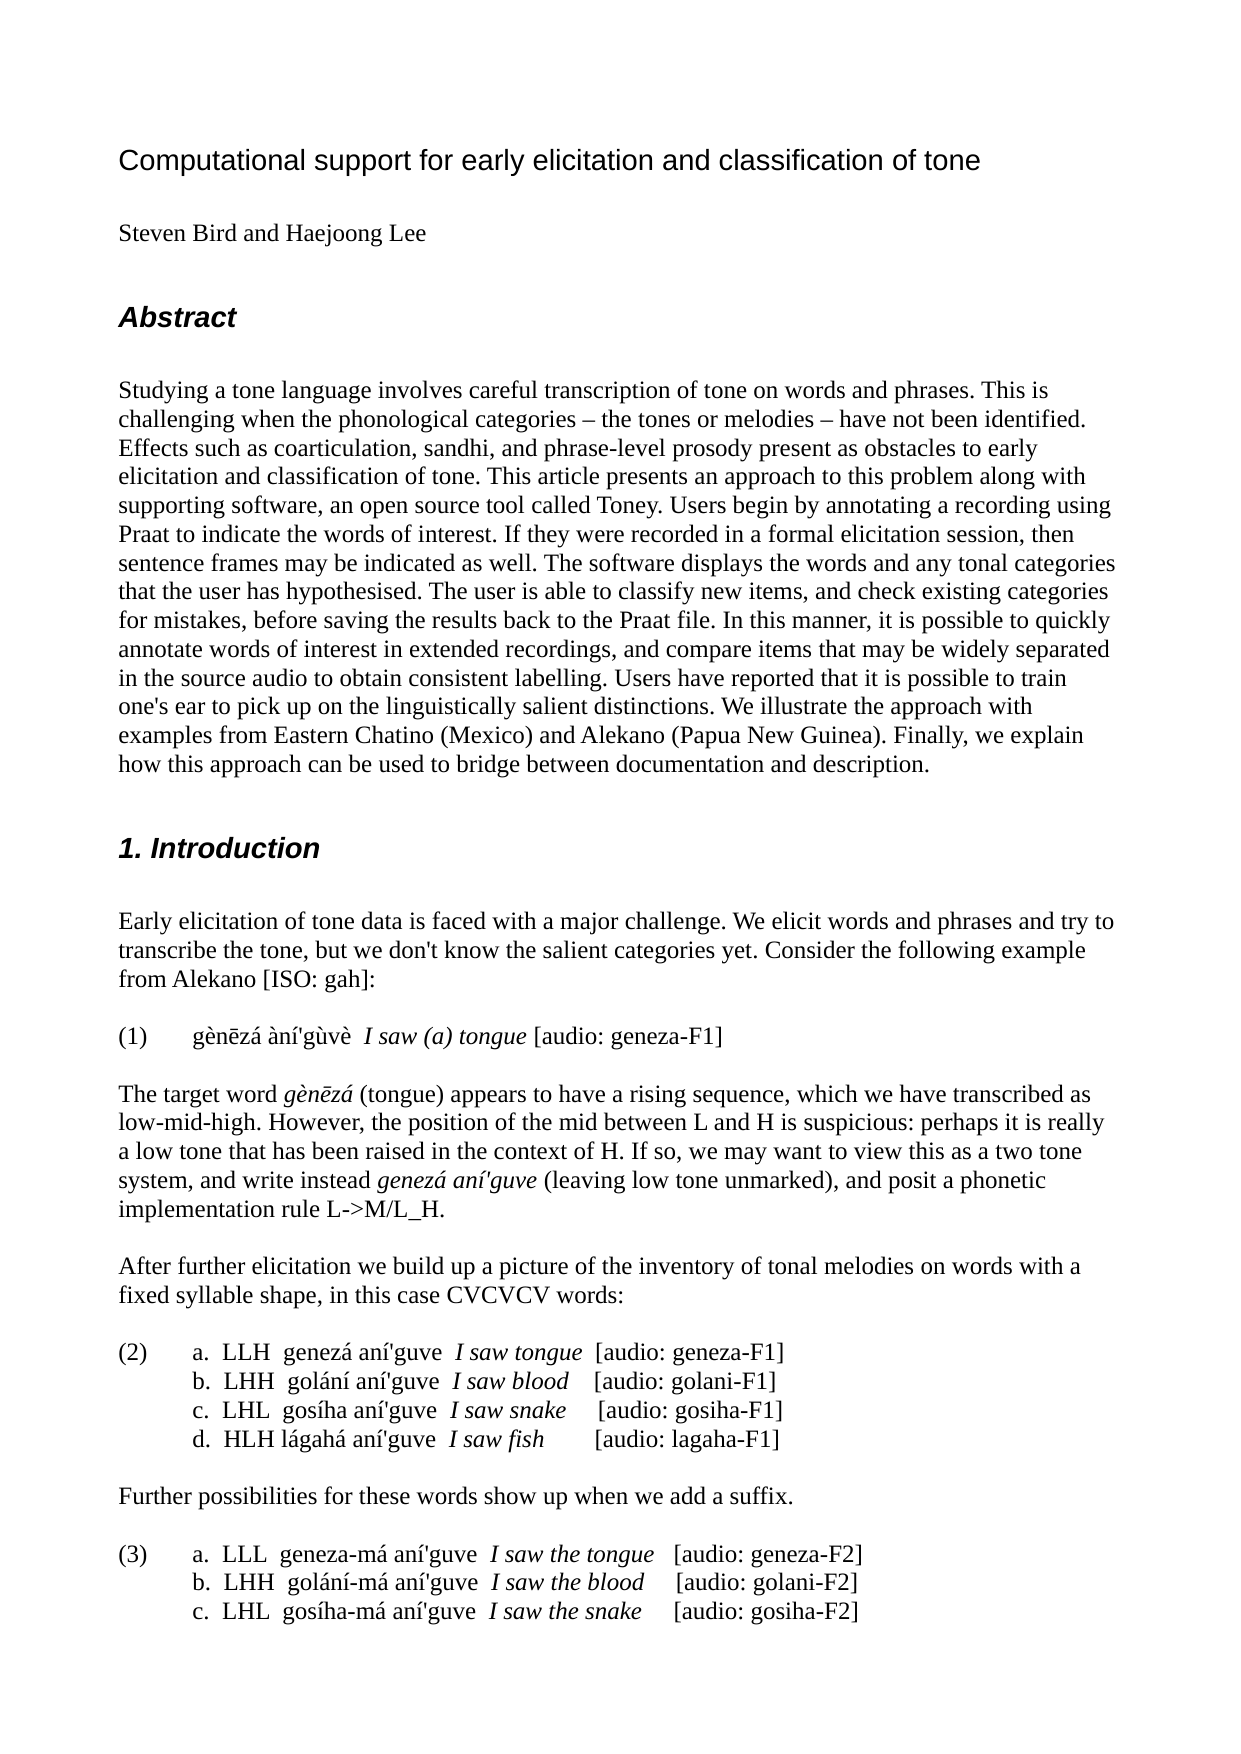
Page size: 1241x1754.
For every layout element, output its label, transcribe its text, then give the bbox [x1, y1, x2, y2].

text The target word gènēzá (tongue) appears to have a rising sequence, which we have transcribed as low-mid-high. However, the position of the mid between L and H is suspicious: perhaps it is really a low tone that has been raised in the context of H. If so, we may want to view this as a two tone system, and write instead genezá aní'guve (leaving low tone unmarked), and posit a phonetic implementation rule L->M/L_H. [118, 1079, 1122, 1222]
text (1) gènēzá àní'gùvè I saw (a) tongue [audio: geneza-F1] [118, 1021, 1122, 1050]
text (2) a. LLH genezá aní'guve I saw tongue [audio: geneza-F1] [118, 1337, 1122, 1366]
subtitle 1. Introduction [118, 831, 1122, 865]
text c. LHL gosíha aní'guve I saw snake [audio: gosiha-F1] [118, 1395, 1122, 1424]
text b. LHH golání aní'guve I saw blood [audio: golani-F1] [118, 1366, 1122, 1395]
subtitle Computational support for early elicitation and classification of tone [118, 143, 1122, 177]
text d. HLH lágahá aní'guve I saw fish [audio: lagaha-F1] [118, 1424, 1122, 1452]
subtitle Abstract [118, 300, 1122, 334]
text Early elicitation of tone data is faced with a major challenge. We elicit words and phrases and try to transcribe the tone, but we don't know the salient categories yet. Consider the following example from Alekano [ISO: gah]: [118, 906, 1122, 992]
text Further possibilities for these words show up when we add a suffix. [118, 1481, 1122, 1510]
text b. LHH golání-má aní'guve I saw the blood [audio: golani-F2] [118, 1567, 1122, 1596]
text Steven Bird and Haejoong Lee [118, 218, 1122, 247]
text Studying a tone language involves careful transcription of tone on words and phrases. This is challenging when the phonological categories – the tones or melodies – have not been identified. Effects such as coarticulation, sandhi, and phrase-level prosody present as obstacles to early elicitation and classification of tone. This article presents an approach to this problem along with supporting software, an open source tool called Toney. Users begin by annotating a recording using Praat to indicate the words of interest. If they were recorded in a formal elicitation session, then sentence frames may be indicated as well. The software displays the words and any tonal categories that the user has hypothesised. The user is able to classify new items, and check existing categories for mistakes, before saving the results back to the Praat file. In this manner, it is possible to quickly annotate words of interest in extended recordings, and compare items that may be widely separated in the source audio to obtain consistent labelling. Users have reported that it is possible to train one's ear to pick up on the linguistically salient distinctions. We illustrate the approach with examples from Eastern Chatino (Mexico) and Alekano (Papua New Guinea). Finally, we explain how this approach can be used to bridge between documentation and description. [118, 375, 1122, 778]
text c. LHL gosíha-má aní'guve I saw the snake [audio: gosiha-F2] [118, 1596, 1122, 1625]
text (3) a. LLL geneza-má aní'guve I saw the tongue [audio: geneza-F2] [118, 1539, 1122, 1567]
text After further elicitation we build up a picture of the inventory of tonal melodies on words with a fixed syllable shape, in this case CVCVCV words: [118, 1251, 1122, 1309]
